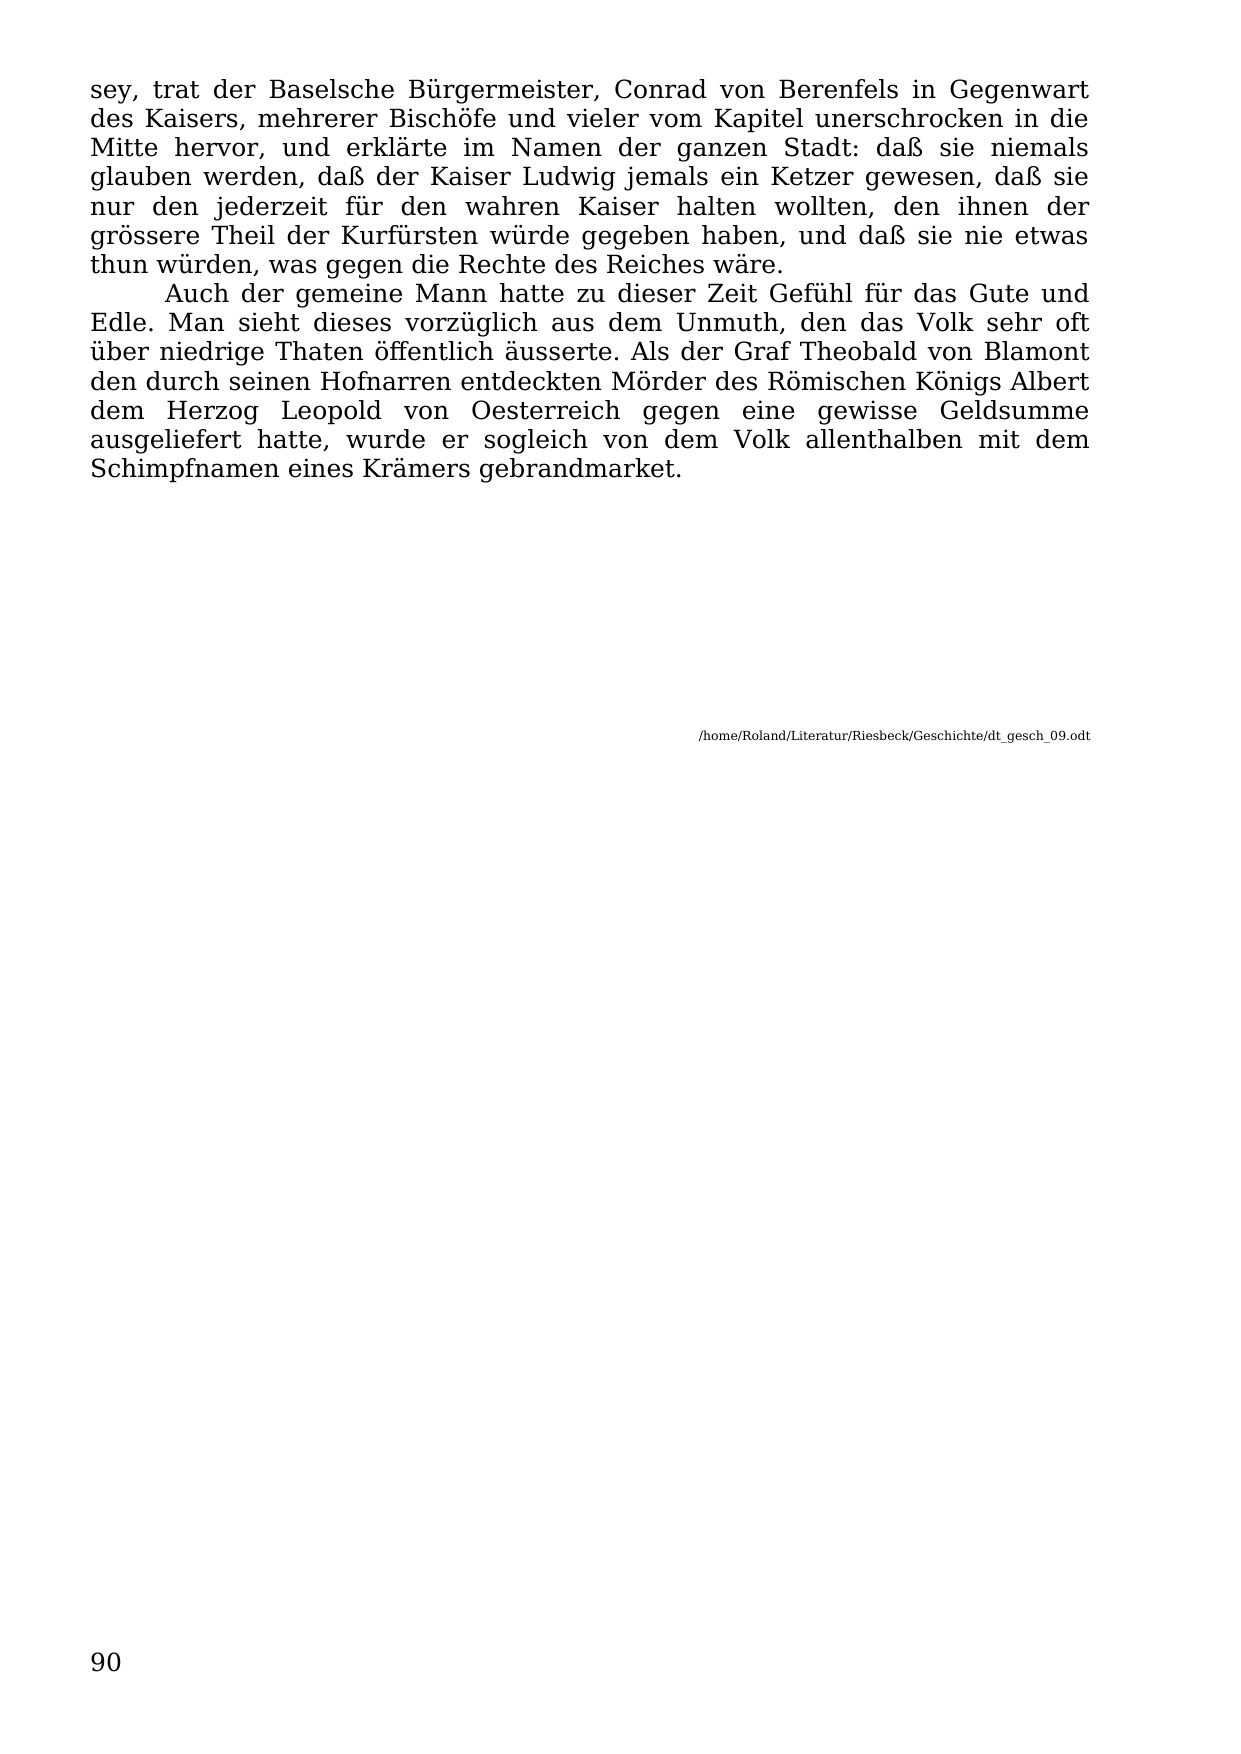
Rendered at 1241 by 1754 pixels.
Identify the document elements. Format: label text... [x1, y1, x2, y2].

text /home/Roland/Literatur/Riesbeck/Geschichte/dt_gesch_09.odt [90, 717, 1091, 743]
text Auch der gemeine Mann hatte zu dieser Zeit Gefühl für das Gute und Edle. Man sieht dieses vorzüglich aus dem Unmuth, den das Volk sehr oft über niedrige Thaten öffentlich äusserte. Als der Graf Theobald von Blamont den durch seinen Hofnarren entdeckten Mörder des Römischen Königs Albert dem Herzog Leopold von Oesterreich gegen eine gewisse Geldsumme ausgeliefert hatte, wurde er sogleich von dem Volk allenthalben mit dem Schimpfnamen eines Krämers gebrandmarket. [90, 279, 1091, 483]
text sey, trat der Baselsche Bürgermeister, Conrad von Berenfels in Gegenwart des Kaisers, mehrerer Bischöfe und vieler vom Kapitel unerschrocken in die Mitte hervor, und erklärte im Namen der ganzen Stadt: daß sie niemals glauben werden, daß der Kaiser Ludwig jemals ein Ketzer gewesen, daß sie nur den jederzeit für den wahren Kaiser halten wollten, den ihnen der grössere Theil der Kurfürsten würde gegeben haben, und daß sie nie etwas thun würden, was gegen die Rechte des Reiches wäre. [90, 75, 1091, 279]
